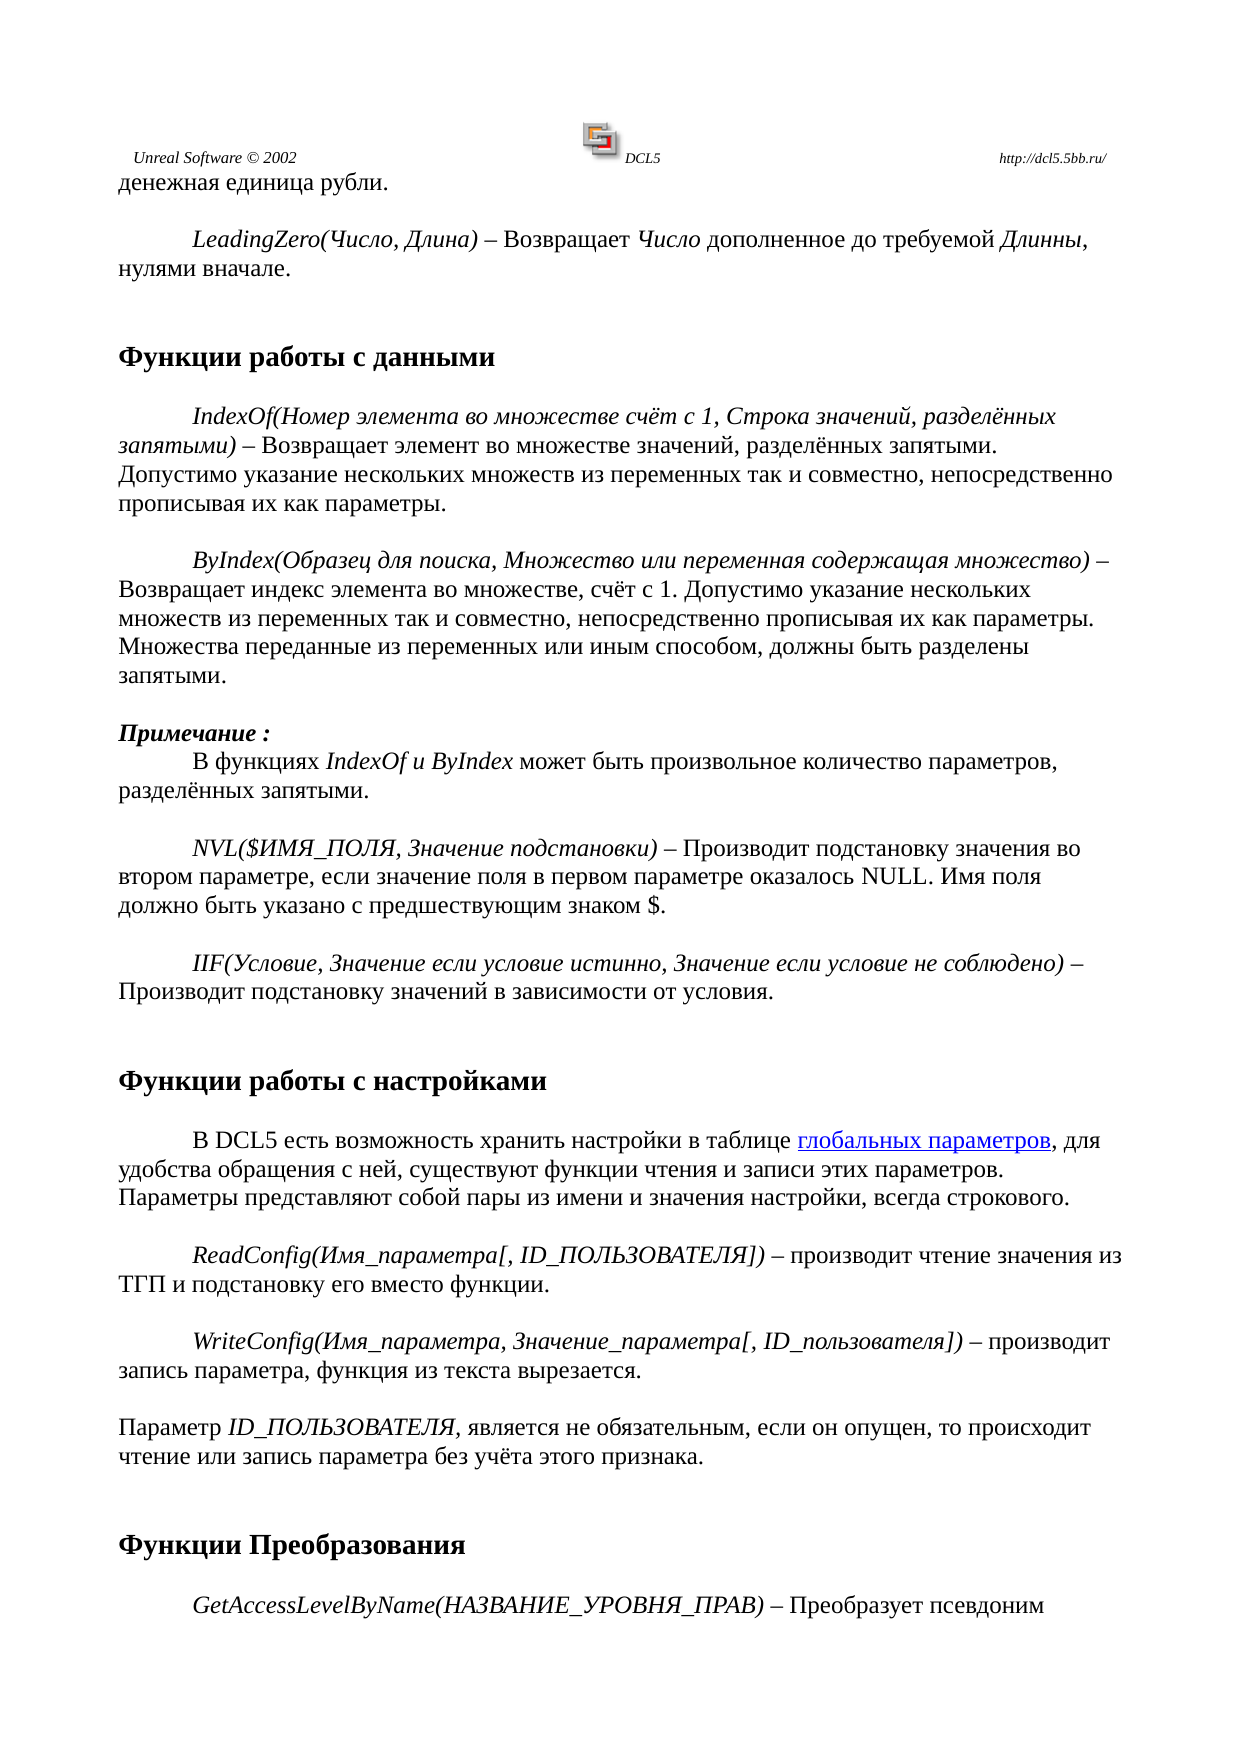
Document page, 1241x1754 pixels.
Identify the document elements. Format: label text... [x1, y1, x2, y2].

text LeadingZero(Число, Длина) – Возвращает Число дополненное до требуемой Длинны, нулями вначале. [118, 224, 1122, 282]
text Функции работы с настройками [118, 1063, 1122, 1096]
text В DCL5 есть возможность хранить настройки в таблице глобальных параметров, для удобства обращения с ней, существуют функции чтения и записи этих параметров. Параметры представляют собой пары из имени и значения настройки, всегда строкового. [118, 1125, 1122, 1211]
text ReadConfig(Имя_параметра[, ID_ПОЛЬЗОВАТЕЛЯ]) – производит чтение значения из ТГП и подстановку его вместо функции. [118, 1240, 1122, 1297]
text В функциях IndexOf и ByIndex может быть произвольное количество параметров, разделённых запятыми. [118, 746, 1122, 804]
text ByIndex(Образец для поиска, Множество или переменная содержащая множество) – Возвращает индекс элемента во множестве, счёт с 1. Допустимо указание нескольких множеств из переменных так и совместно, непосредственно прописывая их как параметры. Множества переданные из переменных или иным способом, должны быть разделены запятыми. [118, 545, 1122, 689]
text Функции Преобразования [118, 1527, 1122, 1561]
text Примечание : [118, 718, 1122, 746]
text NVL($ИМЯ_ПОЛЯ, Значение подстановки) – Производит подстановку значения во втором параметре, если значение поля в первом параметре оказалось NULL. Имя поля должно быть указано с предшествующим знаком $. [118, 833, 1122, 919]
text IIF(Условие, Значение если условие истинно, Значение если условие не соблюдено) – Производит подстановку значений в зависимости от условия. [118, 948, 1122, 1005]
picture [579, 118, 625, 164]
text WriteConfig(Имя_параметра, Значение_параметра[, ID_пользователя]) – производит запись параметра, функция из текста вырезается. [118, 1326, 1122, 1384]
text Функции работы с данными [118, 339, 1122, 373]
text IndexOf(Номер элемента во множестве счёт с 1, Строка значений, разделённых запятыми) – Возвращает элемент во множестве значений, разделённых запятыми. Допустимо указание нескольких множеств из переменных так и совместно, непосредственно прописывая их как параметры. [118, 401, 1122, 516]
text денежная единица рубли. [118, 167, 1122, 195]
text Параметр ID_ПОЛЬЗОВАТЕЛЯ, является не обязательным, если он опущен, то происходит чтение или запись параметра без учёта этого признака. [118, 1412, 1122, 1470]
text GetAccessLevelByName(НАЗВАНИЕ_УРОВНЯ_ПРАВ) – Преобразует псевдоним [118, 1590, 1122, 1618]
